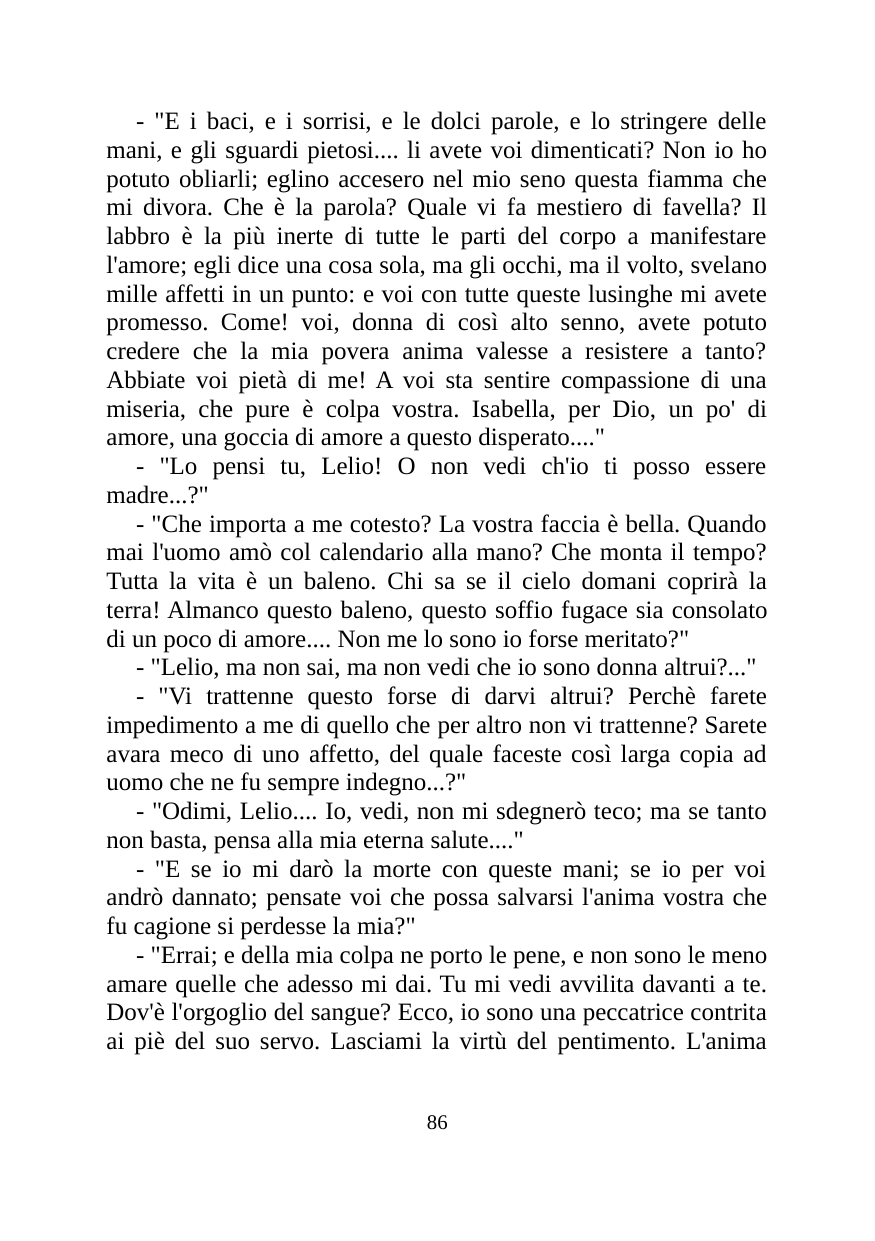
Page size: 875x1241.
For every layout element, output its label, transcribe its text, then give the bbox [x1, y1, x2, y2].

text - "Lo pensi tu, Lelio! O non vedi ch'io ti posso essere madre...?" [106, 451, 768, 509]
text - "Odimi, Lelio.... Io, vedi, non mi sdegnerò teco; ma se tanto non basta, pensa alla mia eterna salute...." [106, 796, 768, 854]
text - "Errai; e della mia colpa ne porto le pene, e non sono le meno amare quelle che adesso mi dai. Tu mi vedi avvilita davanti a te. Dov'è l'orgoglio del sangue? Ecco, io sono una peccatrice contrita ai piè del suo servo. Lasciami la virtù del pentimento. L'anima [106, 940, 768, 1055]
text - "E se io mi darò la morte con queste mani; se io per voi andrò dannato; pensate voi che possa salvarsi l'anima vostra che fu cagione si perdesse la mia?" [106, 854, 768, 940]
text - "Vi trattenne questo forse di darvi altrui? Perchè farete impedimento a me di quello che per altro non vi trattenne? Sarete avara meco di uno affetto, del quale faceste così larga copia ad uomo che ne fu sempre indegno...?" [106, 681, 768, 796]
text - "E i baci, e i sorrisi, e le dolci parole, e lo stringere delle mani, e gli sguardi pietosi.... li avete voi dimenticati? Non io ho potuto obliarli; eglino accesero nel mio seno questa fiamma che mi divora. Che è la parola? Quale vi fa mestiero di favella? Il labbro è la più inerte di tutte le parti del corpo a manifestare l'amore; egli dice una cosa sola, ma gli occhi, ma il volto, svelano mille affetti in un punto: e voi con tutte queste lusinghe mi avete promesso. Come! voi, donna di così alto senno, avete potuto credere che la mia povera anima valesse a resistere a tanto? Abbiate voi pietà di me! A voi sta sentire compassione di una miseria, che pure è colpa vostra. Isabella, per Dio, un po' di amore, una goccia di amore a questo disperato...." [106, 106, 768, 451]
text - "Lelio, ma non sai, ma non vedi che io sono donna altrui?..." [106, 652, 768, 681]
text - "Che importa a me cotesto? La vostra faccia è bella. Quando mai l'uomo amò col calendario alla mano? Che monta il tempo? Tutta la vita è un baleno. Chi sa se il cielo domani coprirà la terra! Almanco questo baleno, questo soffio fugace sia consolato di un poco di amore.... Non me lo sono io forse meritato?" [106, 509, 768, 652]
